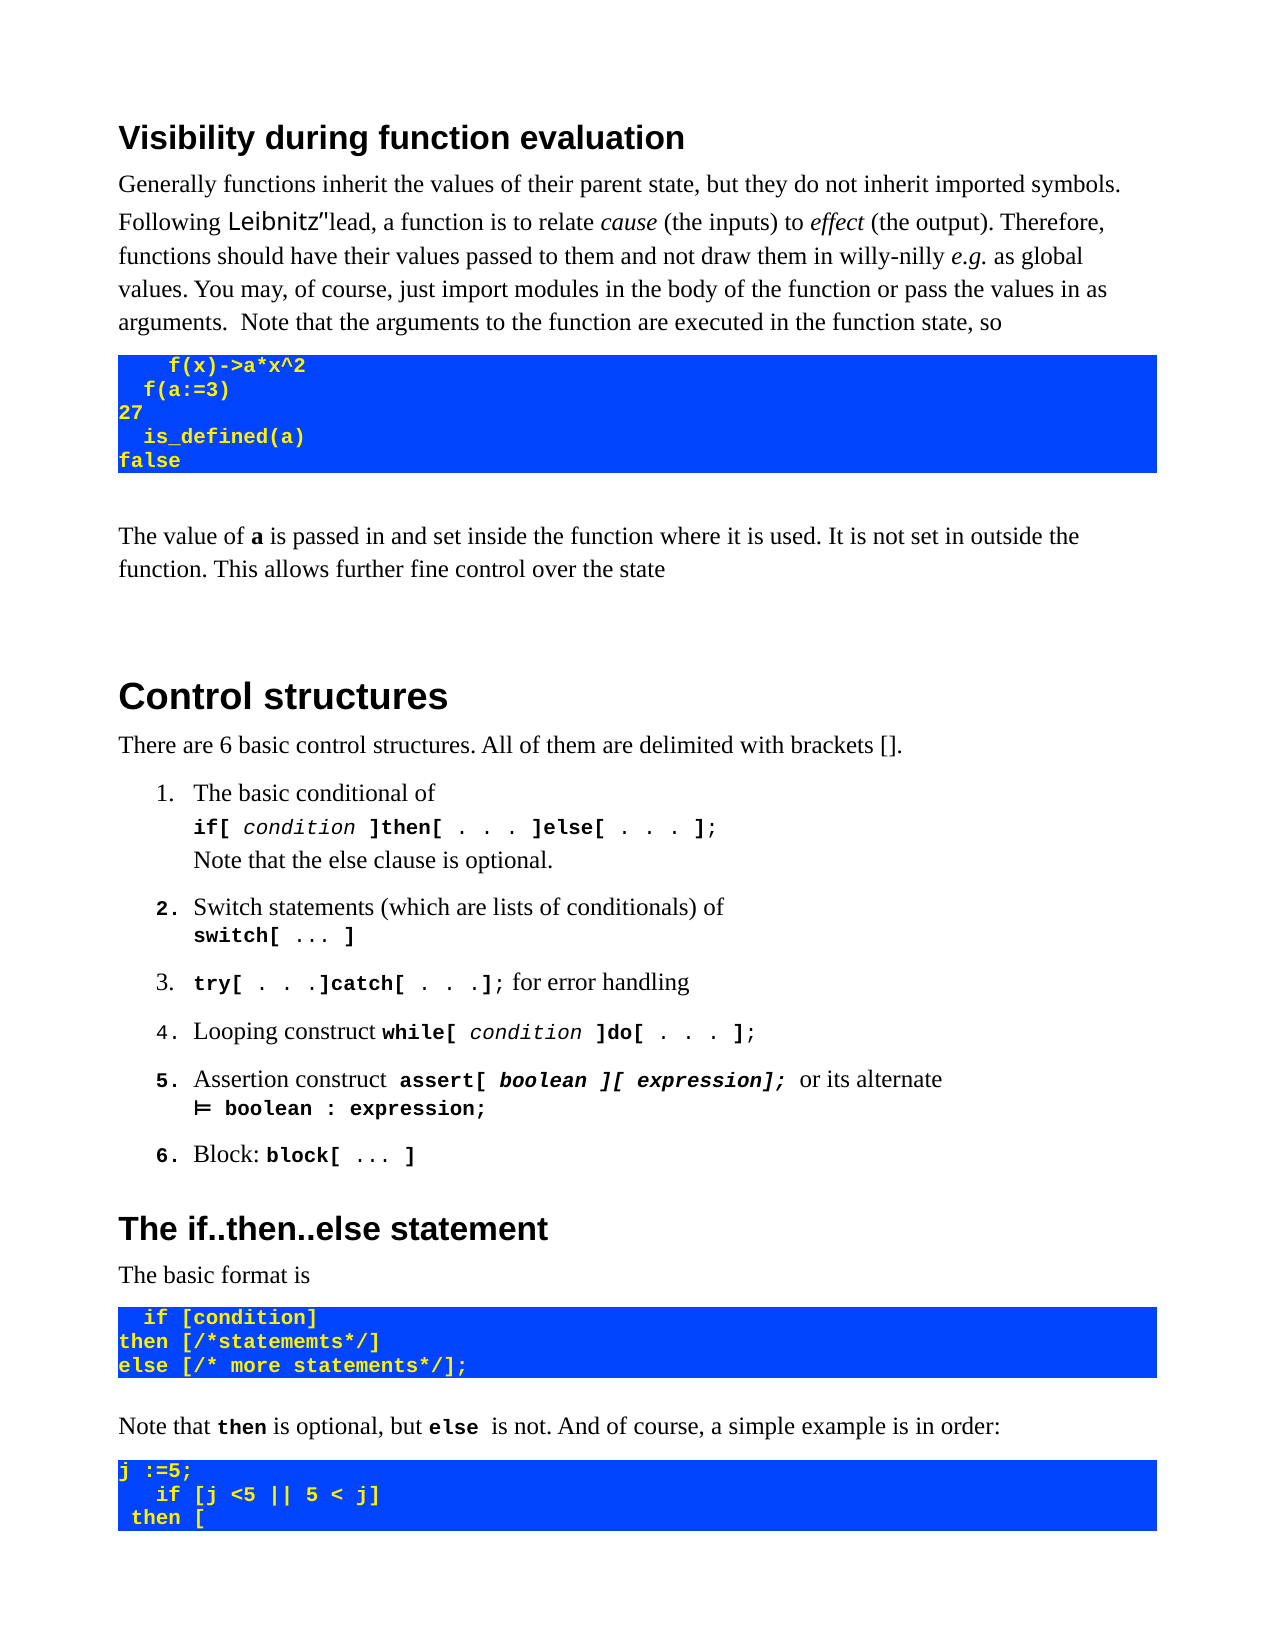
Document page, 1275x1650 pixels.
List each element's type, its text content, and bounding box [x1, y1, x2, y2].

text 27 [118, 402, 1157, 426]
text is_defined(a) [118, 426, 1157, 450]
list Assertion construct assert[ boolean ][ expression]; or its alternate ⊨ boolean : expression; [156, 1064, 1157, 1121]
text if [j <5 || 5 < j] [118, 1483, 1157, 1507]
subtitle The if..then..else statement [118, 1209, 1157, 1247]
text Generally functions inherit the values of their parent state, but they do not inherit imported symbols. Following Leibnitz’'lead, a function is to relate cause (the inputs) to effect (the output). Therefore, functions should have their values passed to them and not draw them in willy-nilly e.g. as global values. You may, of course, just import modules in the body of the function or pass the values in as arguments. Note that the arguments to the function are executed in the function state, so [118, 169, 1157, 336]
list Looping construct while[ condition ]do[ . . . ]; [156, 1016, 1157, 1045]
text then [/*statememts*/] [118, 1331, 1157, 1355]
text false [118, 450, 1157, 473]
text else [/* more statements*/]; [118, 1355, 1157, 1378]
text The basic format is [118, 1260, 1157, 1288]
text if [condition] [118, 1307, 1157, 1331]
text There are 6 basic control structures. All of them are delimited with brackets []. [118, 730, 1157, 759]
list Switch statements (which are lists of conditionals) of switch[ ... ] [156, 892, 1157, 949]
text f(a:=3) [118, 379, 1157, 402]
text The value of a is passed in and set inside the function where it is used. It is not set in outside the function. This allows further fine control over the state [118, 521, 1157, 583]
subtitle Control structures [118, 674, 1157, 718]
text j :=5; [118, 1460, 1157, 1483]
text f(x)->a*x^2 [118, 355, 1157, 379]
text Note that then is optional, but else is not. And of course, a simple example is in order: [118, 1378, 1157, 1441]
text then [ [118, 1507, 1157, 1531]
list The basic conditional of if[ condition ]then[ . . . ]else[ . . . ]; Note that the else clause is optional. [156, 778, 1157, 873]
subtitle Visibility during function evaluation [118, 118, 1157, 157]
list try[ . . .]catch[ . . .]; for error handling [156, 967, 1157, 997]
list Block: block[ ... ] [156, 1139, 1157, 1169]
